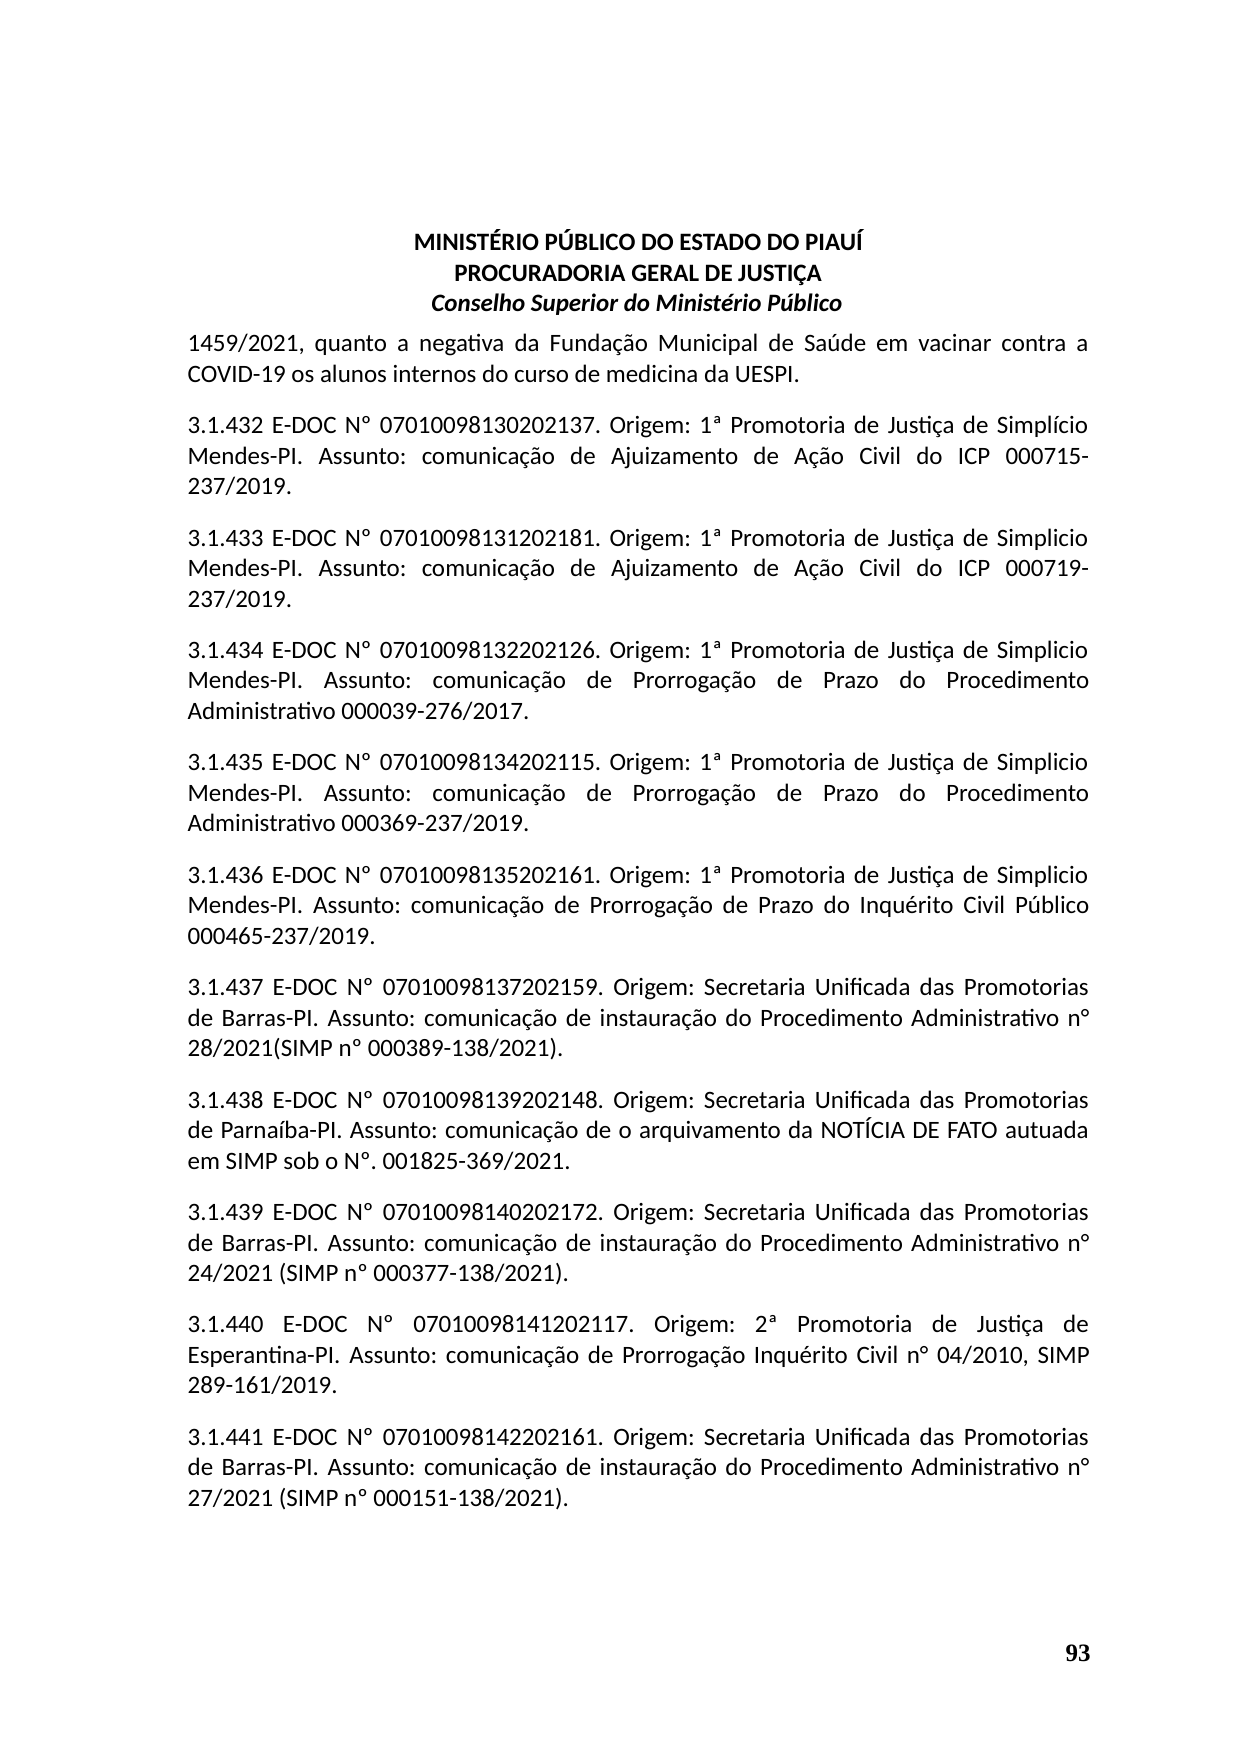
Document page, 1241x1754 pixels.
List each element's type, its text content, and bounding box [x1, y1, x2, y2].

text 1459/2021, quanto a negativa da Fundação Municipal de Saúde em vacinar contra a COVID-19 os alunos internos do curso de medicina da UESPI. [187, 327, 1090, 388]
text 3.1.439 E-DOC Nº 07010098140202172. Origem: Secretaria Unificada das Promotorias de Barras-PI. Assunto: comunicação de instauração do Procedimento Administrativo n° 24/2021 (SIMP nº 000377-138/2021). [187, 1196, 1090, 1288]
text 3.1.434 E-DOC Nº 07010098132202126. Origem: 1ª Promotoria de Justiça de Simplicio Mendes-PI. Assunto: comunicação de Prorrogação de Prazo do Procedimento Administrativo 000039-276/2017. [187, 634, 1090, 726]
text 3.1.433 E-DOC Nº 07010098131202181. Origem: 1ª Promotoria de Justiça de Simplicio Mendes-PI. Assunto: comunicação de Ajuizamento de Ação Civil do ICP 000719-237/2019. [187, 522, 1090, 613]
text 3.1.432 E-DOC Nº 07010098130202137. Origem: 1ª Promotoria de Justiça de Simplício Mendes-PI. Assunto: comunicação de Ajuizamento de Ação Civil do ICP 000715-237/2019. [187, 409, 1090, 501]
text 3.1.436 E-DOC Nº 07010098135202161. Origem: 1ª Promotoria de Justiça de Simplicio Mendes-PI. Assunto: comunicação de Prorrogação de Prazo do Inquérito Civil Público 000465-237/2019. [187, 859, 1090, 951]
text 3.1.440 E-DOC Nº 07010098141202117. Origem: 2ª Promotoria de Justiça de Esperantina-PI. Assunto: comunicação de Prorrogação Inquérito Civil n° 04/2010, SIMP 289-161/2019. [187, 1308, 1090, 1400]
text 3.1.435 E-DOC Nº 07010098134202115. Origem: 1ª Promotoria de Justiça de Simplicio Mendes-PI. Assunto: comunicação de Prorrogação de Prazo do Procedimento Administrativo 000369-237/2019. [187, 747, 1090, 838]
text 3.1.441 E-DOC Nº 07010098142202161. Origem: Secretaria Unificada das Promotorias de Barras-PI. Assunto: comunicação de instauração do Procedimento Administrativo n° 27/2021 (SIMP nº 000151-138/2021). [187, 1421, 1090, 1512]
text 3.1.438 E-DOC Nº 07010098139202148. Origem: Secretaria Unificada das Promotorias de Parnaíba-PI. Assunto: comunicação de o arquivamento da NOTÍCIA DE FATO autuada em SIMP sob o Nº. 001825-369/2021. [187, 1084, 1090, 1175]
text 3.1.437 E-DOC Nº 07010098137202159. Origem: Secretaria Unificada das Promotorias de Barras-PI. Assunto: comunicação de instauração do Procedimento Administrativo n° 28/2021(SIMP nº 000389-138/2021). [187, 971, 1090, 1063]
